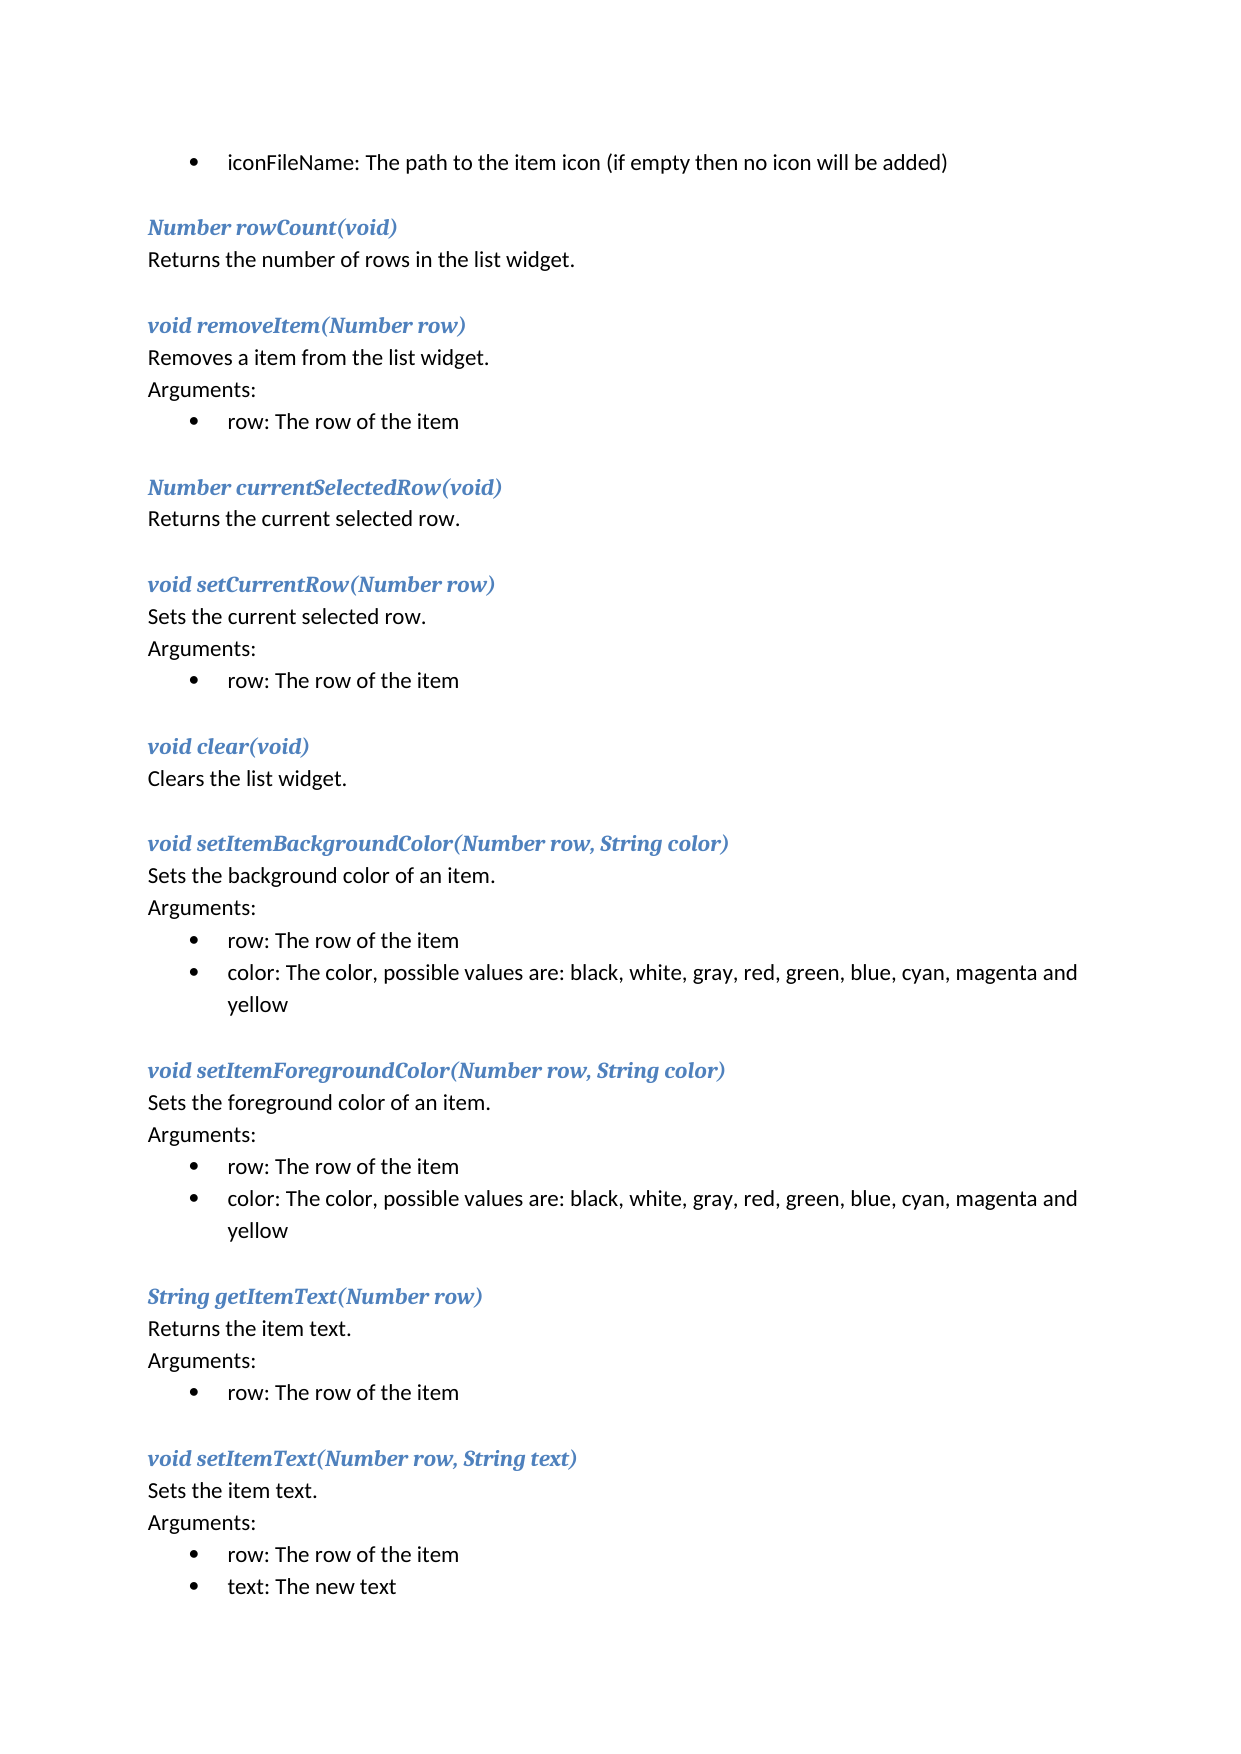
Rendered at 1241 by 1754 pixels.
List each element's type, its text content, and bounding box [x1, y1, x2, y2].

list iconFileName: The path to the item icon (if empty then no icon will be added) [190, 148, 1093, 176]
text Sets the foreground color of an item. [148, 1088, 1093, 1116]
subtitle String getItemText(Number row) [148, 1284, 1093, 1310]
text Returns the current selected row. [148, 504, 1093, 532]
text Arguments: [148, 1120, 1093, 1148]
list row: The row of the item [190, 1540, 1093, 1568]
text Clears the list widget. [148, 764, 1093, 792]
text Removes a item from the list widget. [148, 343, 1093, 371]
subtitle Number currentSelectedRow(void) [148, 474, 1093, 501]
subtitle void setItemForegroundColor(Number row, String color) [148, 1057, 1093, 1084]
text Sets the item text. [148, 1476, 1093, 1504]
list text: The new text [190, 1572, 1093, 1600]
text Sets the current selected row. [148, 602, 1093, 630]
list row: The row of the item [190, 666, 1093, 694]
subtitle void setItemText(Number row, String text) [148, 1446, 1093, 1472]
list row: The row of the item [190, 1152, 1093, 1180]
subtitle void clear(void) [148, 734, 1093, 760]
text Sets the background color of an item. [148, 861, 1093, 889]
text Arguments: [148, 1508, 1093, 1536]
text Arguments: [148, 375, 1093, 403]
list row: The row of the item [190, 1378, 1093, 1406]
list color: The color, possible values are: black, white, gray, red, green, blue, cyan, magenta and yellow [190, 958, 1093, 1018]
list color: The color, possible values are: black, white, gray, red, green, blue, cyan, magenta and yellow [190, 1184, 1093, 1244]
list row: The row of the item [190, 926, 1093, 954]
subtitle Number rowCount(void) [148, 215, 1093, 241]
list row: The row of the item [190, 407, 1093, 435]
subtitle void setItemBackgroundColor(Number row, String color) [148, 831, 1093, 857]
text Returns the number of rows in the list widget. [148, 245, 1093, 273]
text Arguments: [148, 634, 1093, 662]
subtitle void removeItem(Number row) [148, 312, 1093, 339]
subtitle void setCurrentRow(Number row) [148, 572, 1093, 598]
list Arguments: [148, 1346, 1093, 1374]
text Returns the item text. [148, 1314, 1093, 1342]
text Arguments: [148, 893, 1093, 922]
